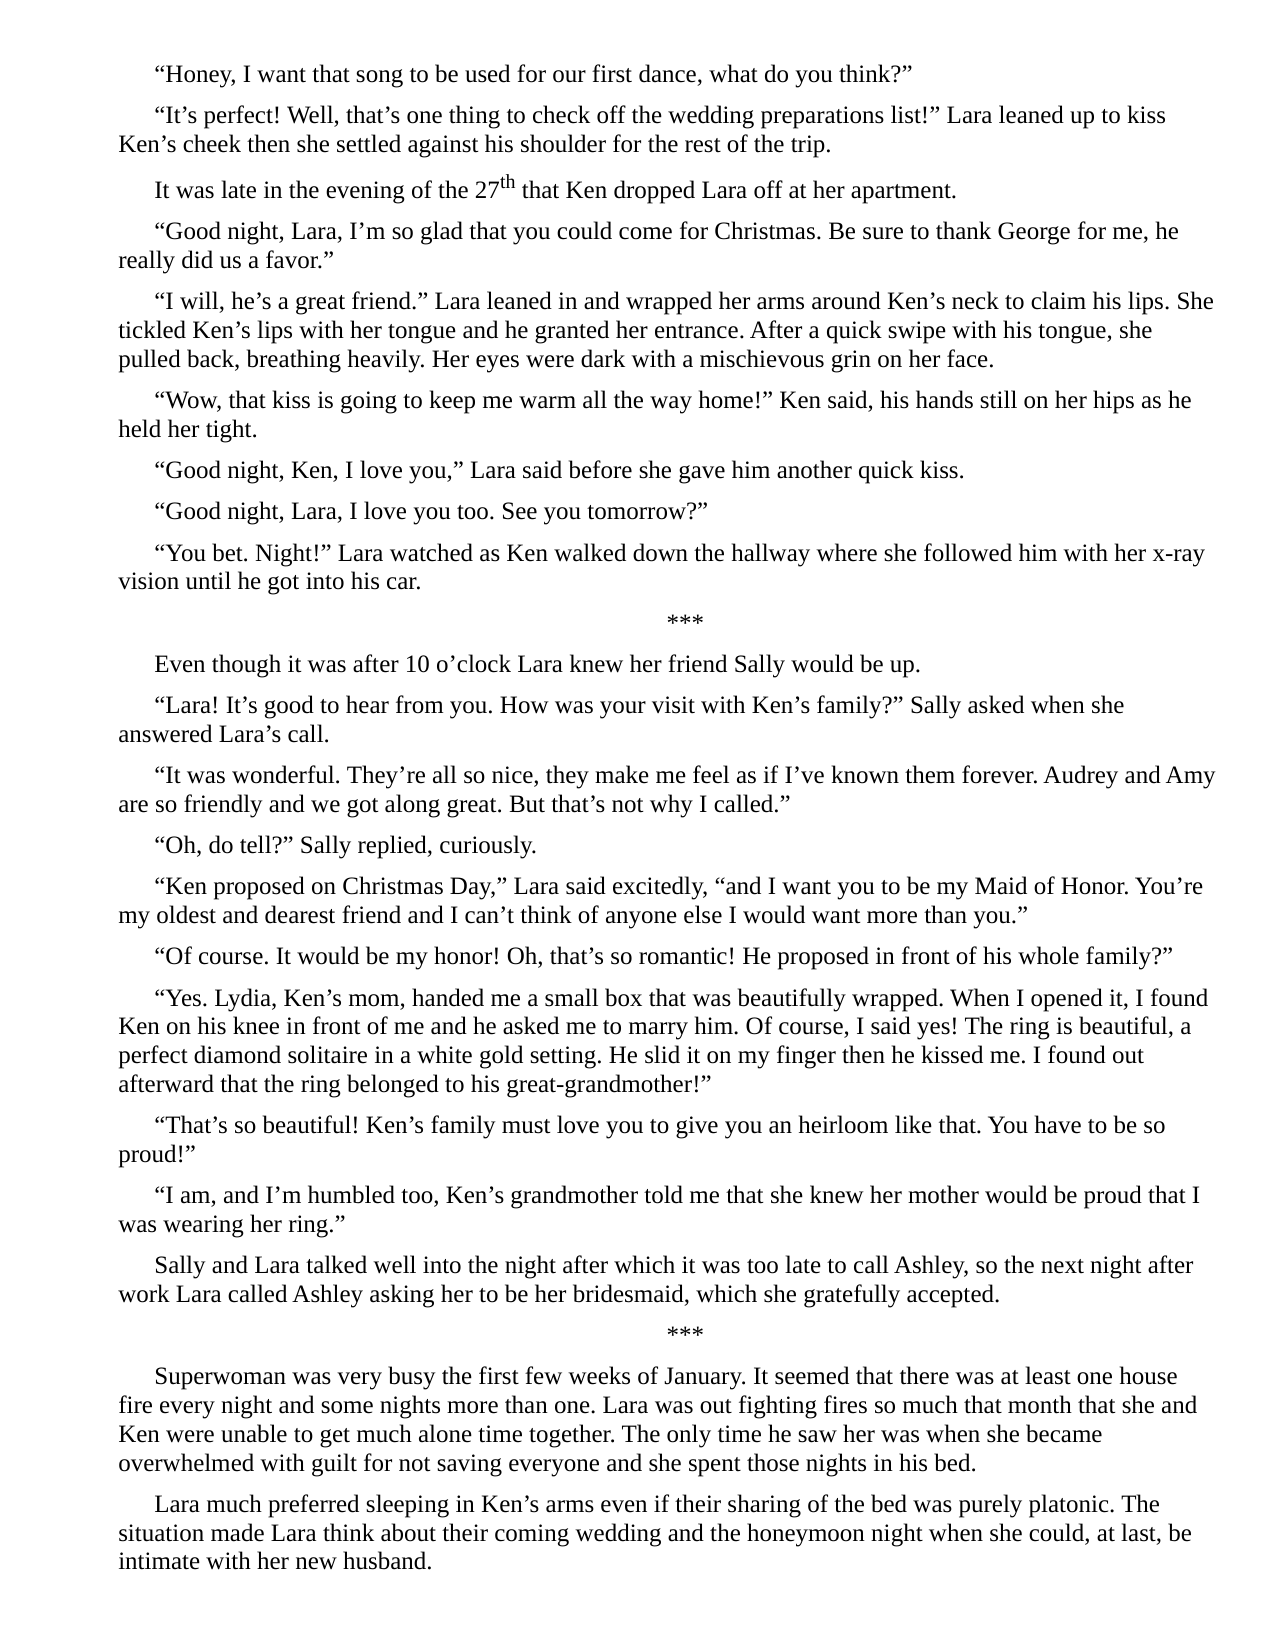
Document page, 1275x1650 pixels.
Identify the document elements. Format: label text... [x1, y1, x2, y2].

text “It was wonderful. They’re all so nice, they make me feel as if I’ve known them forever. Audrey and Amy are so friendly and we got along great. But that’s not why I called.” [118, 760, 1216, 818]
text “It’s perfect! Well, that’s one thing to check off the wedding preparations list!” Lara leaned up to kiss Ken’s cheek then she settled against his shoulder for the rest of the trip. [118, 100, 1216, 158]
text “Oh, do tell?” Sally replied, curiously. [118, 830, 1216, 859]
text “I will, he’s a great friend.” Lara leaned in and wrapped her arms around Ken’s neck to claim his lips. She tickled Ken’s lips with her tongue and he granted her entrance. After a quick swipe with his tongue, she pulled back, breathing heavily. Her eyes were dark with a mischievous grin on her face. [118, 286, 1216, 373]
text It was late in the evening of the 27th that Ken dropped Lara off at her apartment. [118, 170, 1216, 204]
text “Yes. Lydia, Ken’s mom, handed me a small box that was beautifully wrapped. When I opened it, I found Ken on his knee in front of me and he asked me to marry him. Of course, I said yes! The ring is beautiful, a perfect diamond solitaire in a white gold setting. He slid it on my finger then he kissed me. I found out afterward that the ring belonged to his great-grandmother!” [118, 983, 1216, 1098]
text “Good night, Ken, I love you,” Lara said before she gave him another quick kiss. [118, 455, 1216, 484]
text “Good night, Lara, I’m so glad that you could come for Christmas. Be sure to thank George for me, he really did us a favor.” [118, 216, 1216, 274]
text “Honey, I want that song to be used for our first dance, what do you think?” [118, 59, 1216, 88]
text “Lara! It’s good to hear from you. How was your visit with Ken’s family?” Sally asked when she answered Lara’s call. [118, 690, 1216, 748]
text “Of course. It would be my honor! Oh, that’s so romantic! He proposed in front of his whole family?” [118, 941, 1216, 970]
text “Wow, that kiss is going to keep me warm all the way home!” Ken said, his hands still on her hips as he held her tight. [118, 385, 1216, 443]
text Sally and Lara talked well into the night after which it was too late to call Ashley, so the next night after work Lara called Ashley asking her to be her bridesmaid, which she gratefully accepted. [118, 1250, 1216, 1308]
text “Good night, Lara, I love you too. See you tomorrow?” [118, 496, 1216, 525]
text Even though it was after 10 o’clock Lara knew her friend Sally would be up. [118, 649, 1216, 678]
text “That’s so beautiful! Ken’s family must love you to give you an heirloom like that. You have to be so proud!” [118, 1110, 1216, 1168]
text “Ken proposed on Christmas Day,” Lara said excitedly, “and I want you to be my Maid of Honor. You’re my oldest and dearest friend and I can’t think of anyone else I would want more than you.” [118, 871, 1216, 929]
text “I am, and I’m humbled too, Ken’s grandmother told me that she knew her mother would be proud that I was wearing her ring.” [118, 1180, 1216, 1238]
text *** [118, 1320, 1216, 1349]
text Superwoman was very busy the first few weeks of January. It seemed that there was at least one house fire every night and some nights more than one. Lara was out fighting fires so much that month that she and Ken were unable to get much alone time together. The only time he saw her was when she became overwhelmed with guilt for not saving everyone and she spent those nights in his bed. [118, 1361, 1216, 1476]
text “You bet. Night!” Lara watched as Ken walked down the hallway where she followed him with her x-ray vision until he got into his car. [118, 538, 1216, 595]
text Lara much preferred sleeping in Ken’s arms even if their sharing of the bed was purely platonic. The situation made Lara think about their coming wedding and the honeymoon night when she could, at last, be intimate with her new husband. [118, 1489, 1216, 1575]
text *** [118, 608, 1216, 636]
